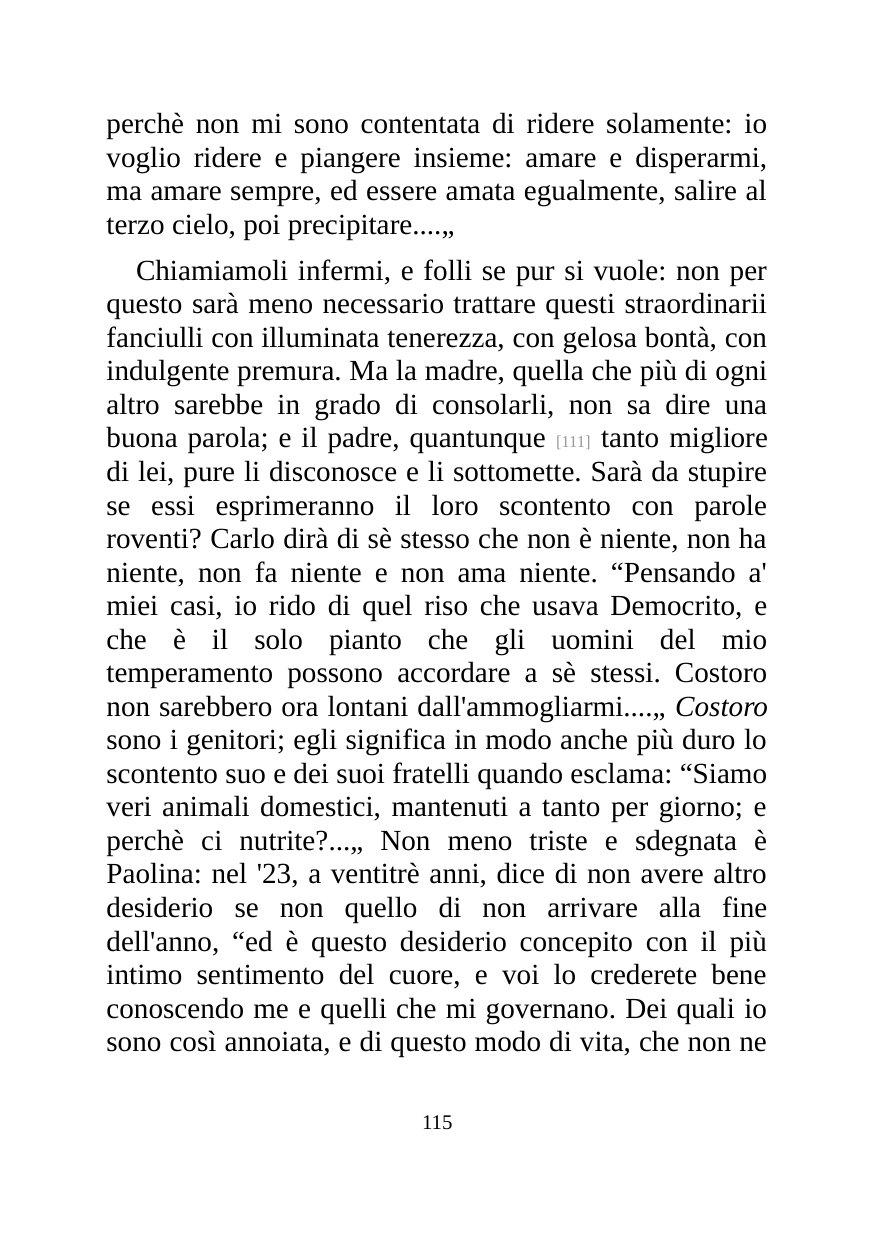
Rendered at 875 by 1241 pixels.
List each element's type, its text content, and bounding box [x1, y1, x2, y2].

text Chiamiamoli infermi, e folli se pur si vuole: non per questo sarà meno necessario trattare questi straordinarii fanciulli con illuminata tenerezza, con gelosa bontà, con indulgente premura. Ma la madre, quella che più di ogni altro sarebbe in grado di consolarli, non sa dire una buona parola; e il padre, quantunque [111] tanto migliore di lei, pure li disconosce e li sottomette. Sarà da stupire se essi esprimeranno il loro scontento con parole roventi? Carlo dirà di sè stesso che non è niente, non ha niente, non fa niente e non ama niente. “Pensando a' miei casi, io rido di quel riso che usava Democrito, e che è il solo pianto che gli uomini del mio temperamento possono accordare a sè stessi. Costoro non sarebbero ora lontani dall'ammogliarmi....„ Costoro sono i genitori; egli significa in modo anche più duro lo scontento suo e dei suoi fratelli quando esclama: “Siamo veri animali domestici, mantenuti a tanto per giorno; e perchè ci nutrite?...„ Non meno triste e sdegnata è Paolina: nel '23, a ventitrè anni, dice di non avere altro desiderio se non quello di non arrivare alla fine dell'anno, “ed è questo desiderio concepito con il più intimo sentimento del cuore, e voi lo crederete bene conoscendo me e quelli che mi governano. Dei quali io sono così annoiata, e di questo modo di vita, che non ne [106, 253, 768, 1058]
text perchè non mi sono contentata di ridere solamente: io voglio ridere e piangere insieme: amare e disperarmi, ma amare sempre, ed essere amata egualmente, salire al terzo cielo, poi precipitare....„ [106, 106, 768, 240]
